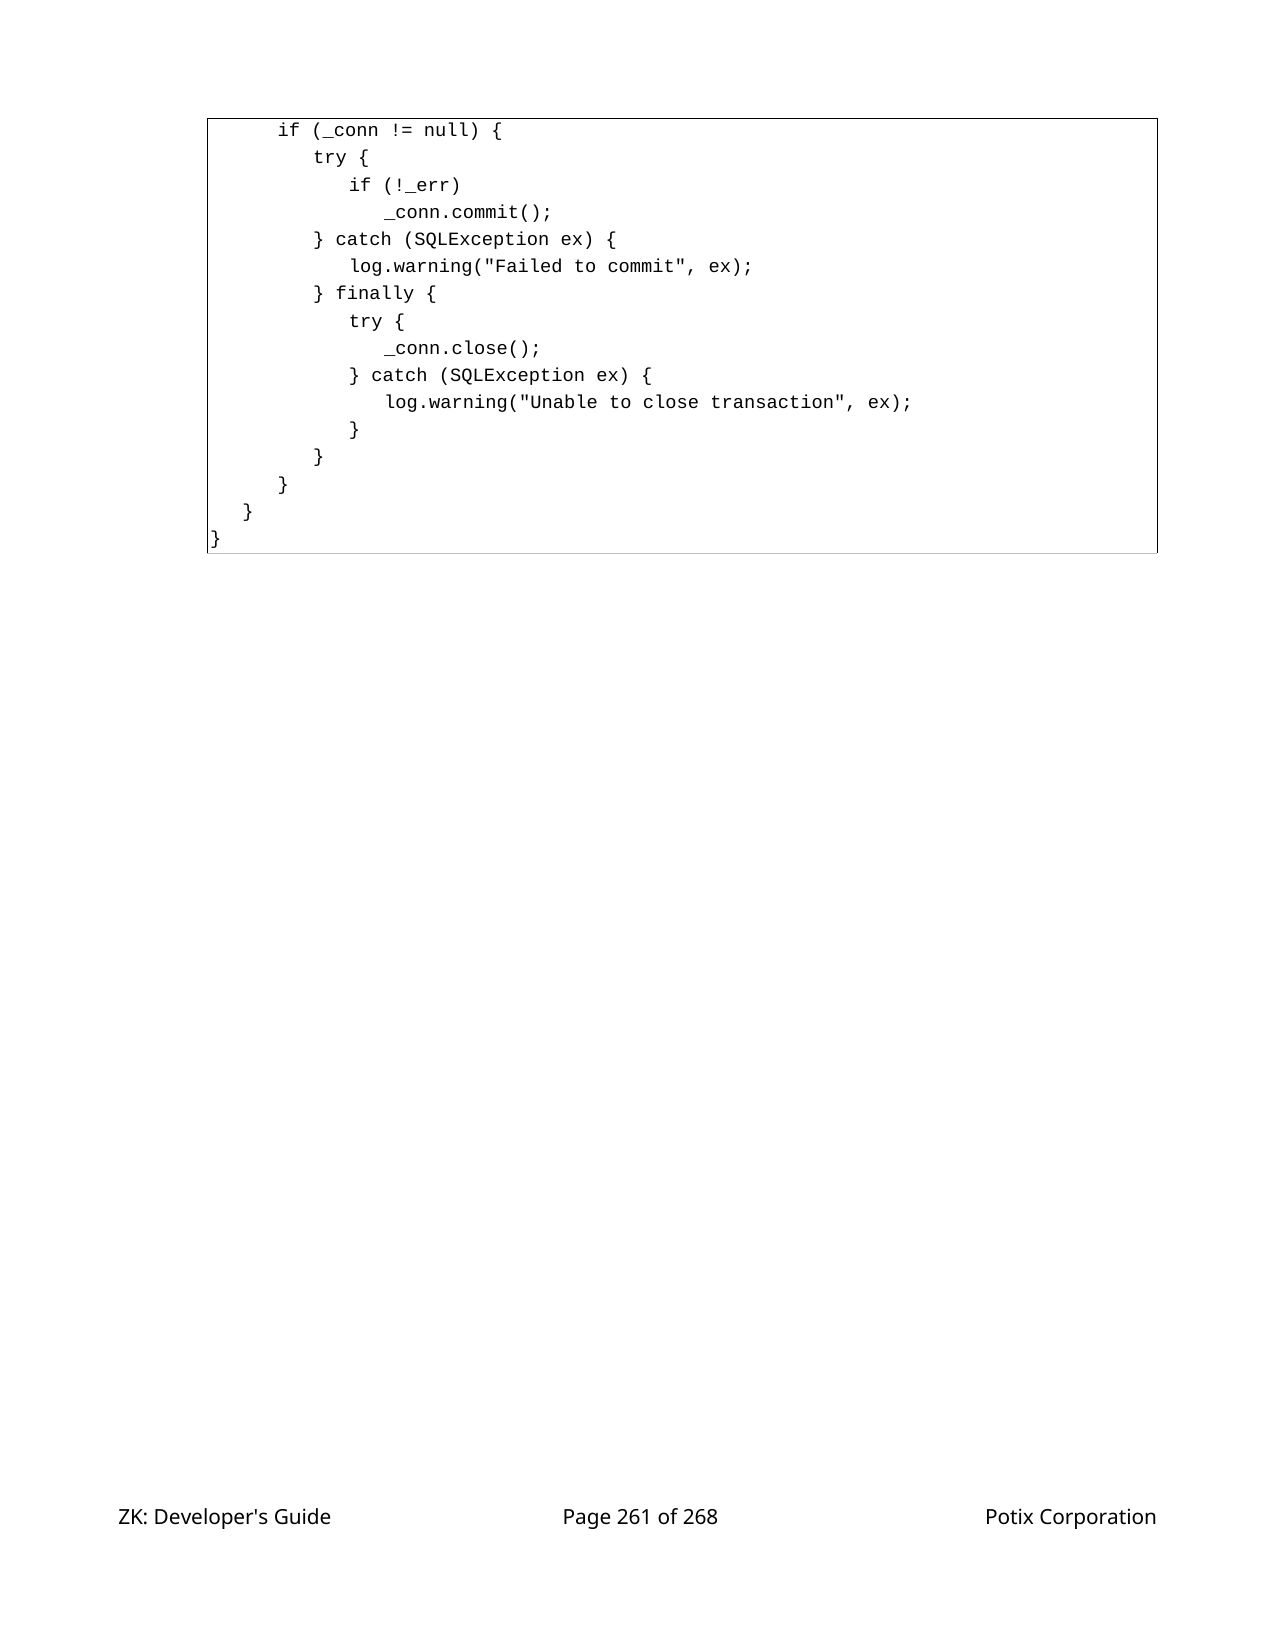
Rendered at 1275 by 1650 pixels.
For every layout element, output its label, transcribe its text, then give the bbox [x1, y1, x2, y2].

text _conn.commit(); [208, 200, 1157, 224]
text _conn.close(); [208, 336, 1157, 360]
text if (_conn != null) { [208, 119, 1157, 142]
text } [208, 444, 1157, 469]
text if (!_err) [208, 172, 1157, 197]
text } [208, 417, 1157, 441]
text } [208, 499, 1157, 523]
text } catch (SQLException ex) { [208, 363, 1157, 387]
text } [208, 526, 1157, 553]
text try { [208, 145, 1157, 169]
text log.warning("Failed to commit", ex); [208, 254, 1157, 278]
text log.warning("Unable to close transaction", ex); [208, 390, 1157, 414]
text } finally { [208, 281, 1157, 306]
text try { [208, 308, 1157, 333]
text } [208, 472, 1157, 496]
text } catch (SQLException ex) { [208, 227, 1157, 251]
